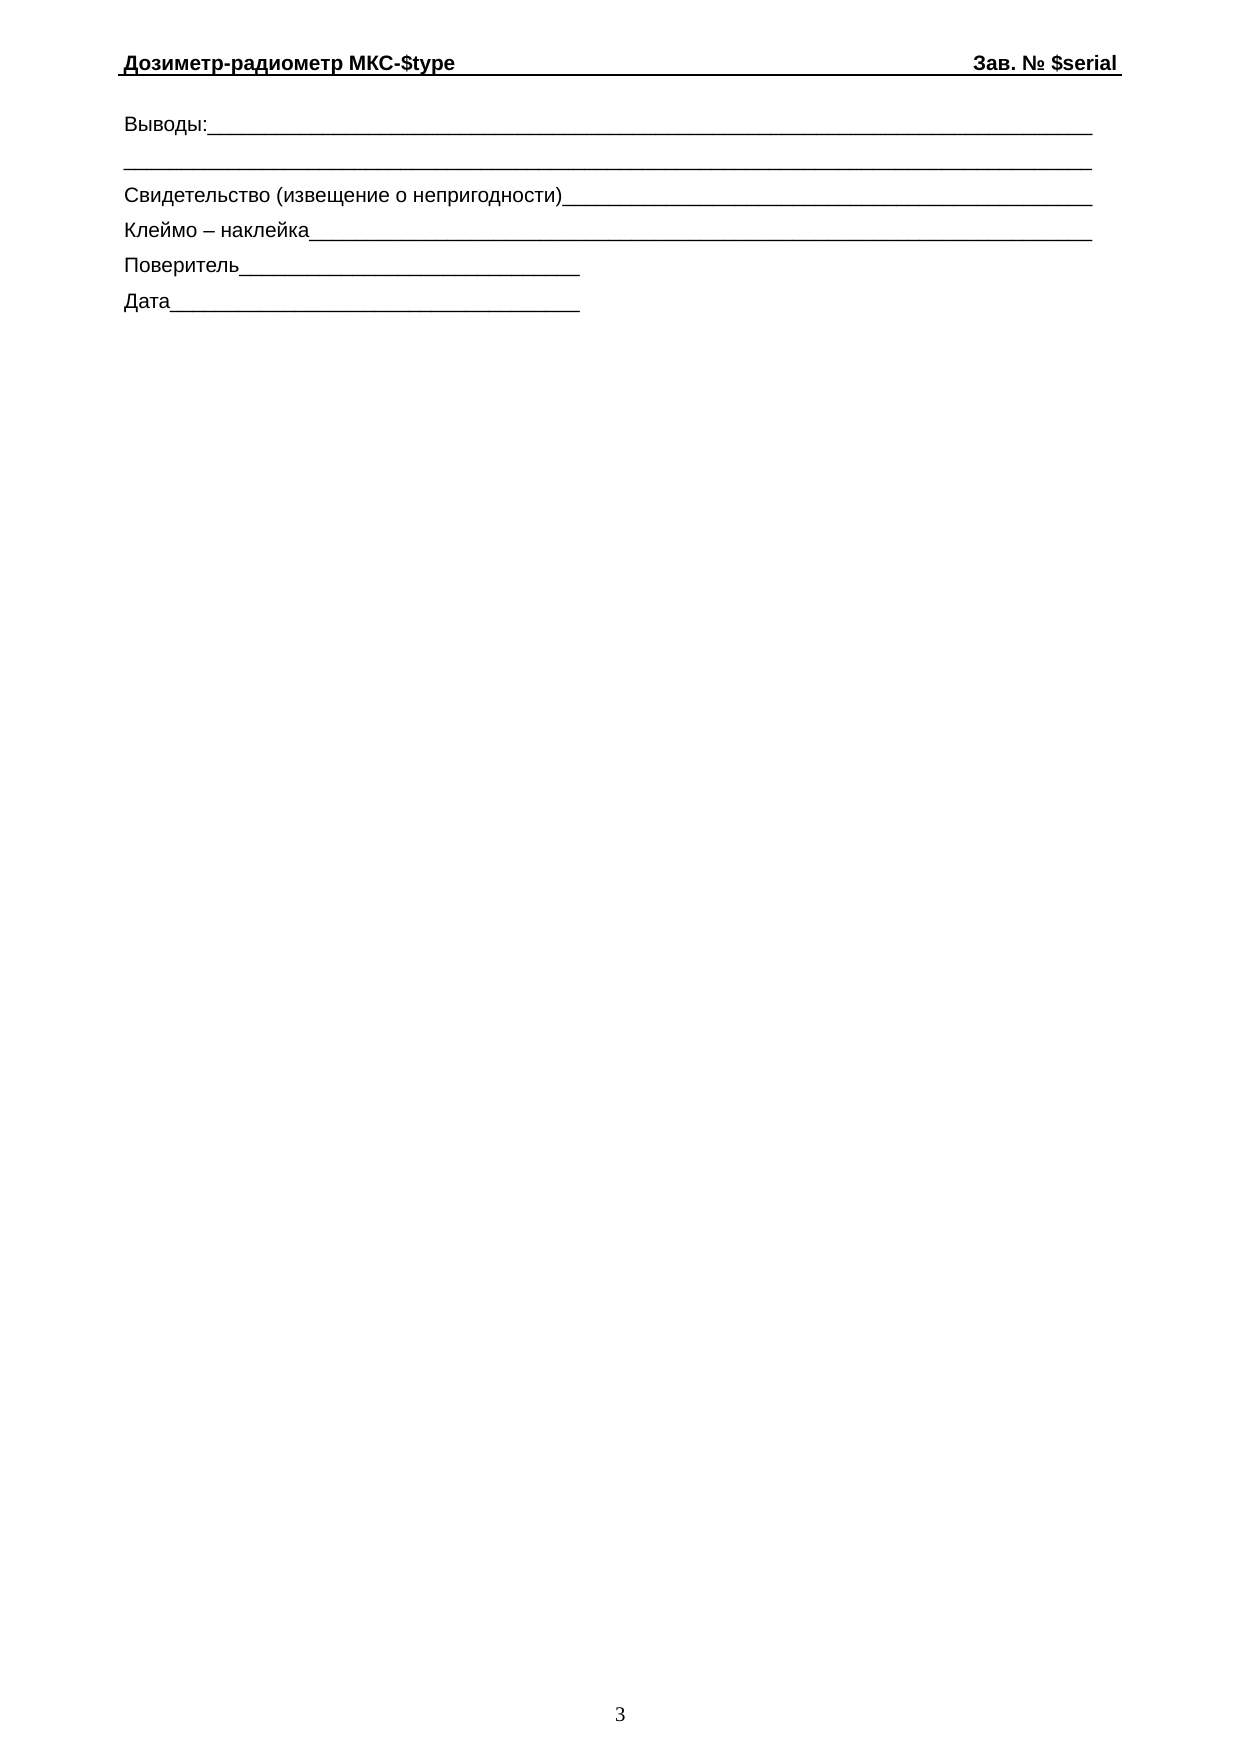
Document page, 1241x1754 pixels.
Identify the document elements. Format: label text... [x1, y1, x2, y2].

table_cell Свидетельство (извещение о непригодности) [118, 177, 1122, 212]
table_cell Клеймо – наклейка [118, 212, 1122, 247]
table_cell Поверитель [118, 248, 1122, 283]
table_cell [118, 141, 1122, 177]
table_cell Дата [118, 283, 1122, 318]
table_header Выводы: [118, 106, 1122, 141]
